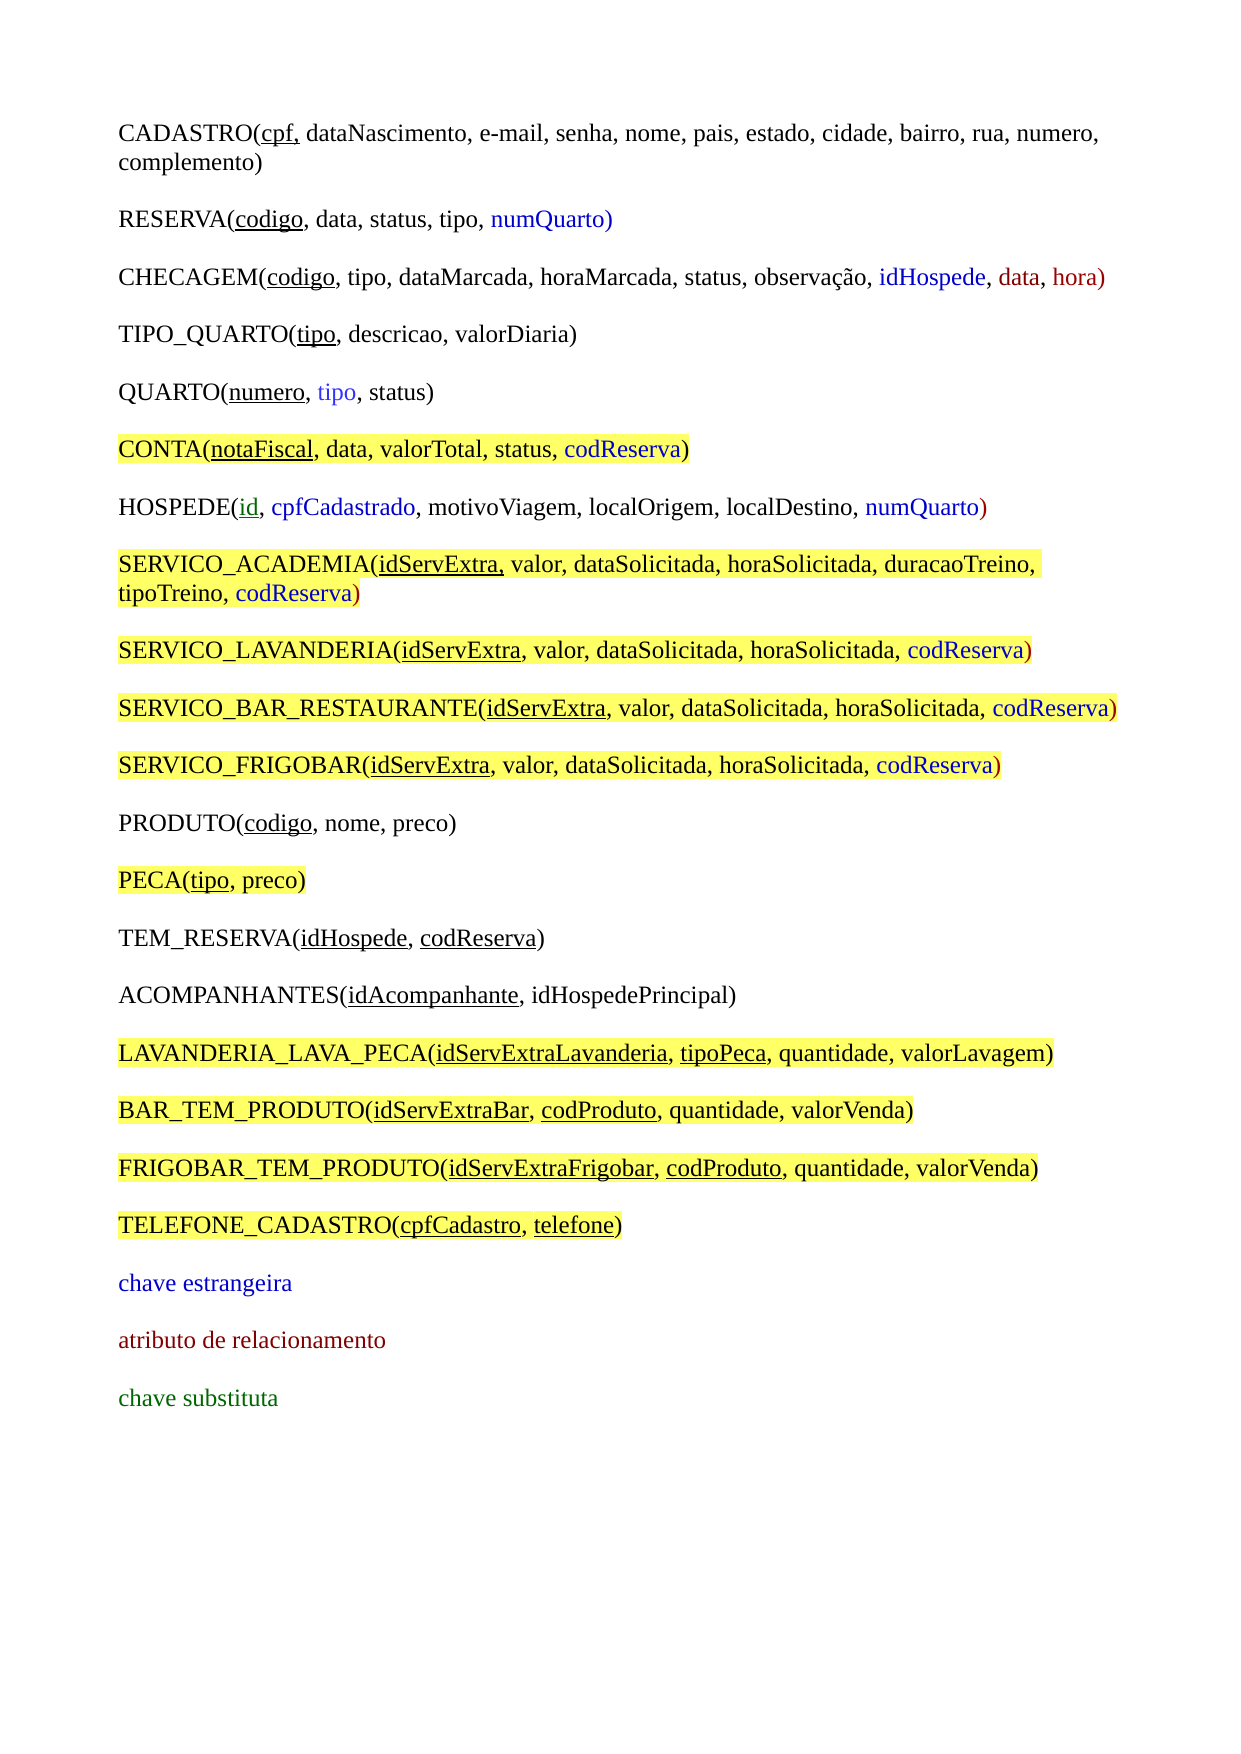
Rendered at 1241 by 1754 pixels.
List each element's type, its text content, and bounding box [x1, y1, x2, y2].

text SERVICO_FRIGOBAR(idServExtra, valor, dataSolicitada, horaSolicitada, codReserva) [118, 751, 1122, 779]
text chave substituta [118, 1383, 1122, 1412]
text ACOMPANHANTES(idAcompanhante, idHospedePrincipal) [118, 981, 1122, 1009]
text BAR_TEM_PRODUTO(idServExtraBar, codProduto, quantidade, valorVenda) [118, 1096, 1122, 1124]
text TEM_RESERVA(idHospede, codReserva) [118, 923, 1122, 952]
text PRODUTO(codigo, nome, preco) [118, 808, 1122, 837]
text CONTA(notaFiscal, data, valorTotal, status, codReserva) [118, 434, 1122, 463]
text TELEFONE_CADASTRO(cpfCadastro, telefone) [118, 1211, 1122, 1239]
text chave estrangeira [118, 1268, 1122, 1297]
text SERVICO_BAR_RESTAURANTE(idServExtra, valor, dataSolicitada, horaSolicitada, codReserva) [118, 693, 1122, 722]
text LAVANDERIA_LAVA_PECA(idServExtraLavanderia, tipoPeca, quantidade, valorLavagem) [118, 1038, 1122, 1067]
text atributo de relacionamento [118, 1326, 1122, 1354]
text PECA(tipo, preco) [118, 866, 1122, 894]
text RESERVA(codigo, data, status, tipo, numQuarto) [118, 204, 1122, 233]
text CHECAGEM(codigo, tipo, dataMarcada, horaMarcada, status, observação, idHospede, data, hora) [118, 262, 1122, 291]
text TIPO_QUARTO(tipo, descricao, valorDiaria) [118, 319, 1122, 348]
text FRIGOBAR_TEM_PRODUTO(idServExtraFrigobar, codProduto, quantidade, valorVenda) [118, 1153, 1122, 1182]
text SERVICO_LAVANDERIA(idServExtra, valor, dataSolicitada, horaSolicitada, codReserva) [118, 636, 1122, 664]
text QUARTO(numero, tipo, status) [118, 377, 1122, 406]
text CADASTRO(cpf, dataNascimento, e-mail, senha, nome, pais, estado, cidade, bairro, rua, numero, complemento) [118, 118, 1122, 176]
text HOSPEDE(id, cpfCadastrado, motivoViagem, localOrigem, localDestino, numQuarto) [118, 492, 1122, 521]
text SERVICO_ACADEMIA(idServExtra, valor, dataSolicitada, horaSolicitada, duracaoTreino, tipoTreino, codReserva) [118, 549, 1122, 607]
